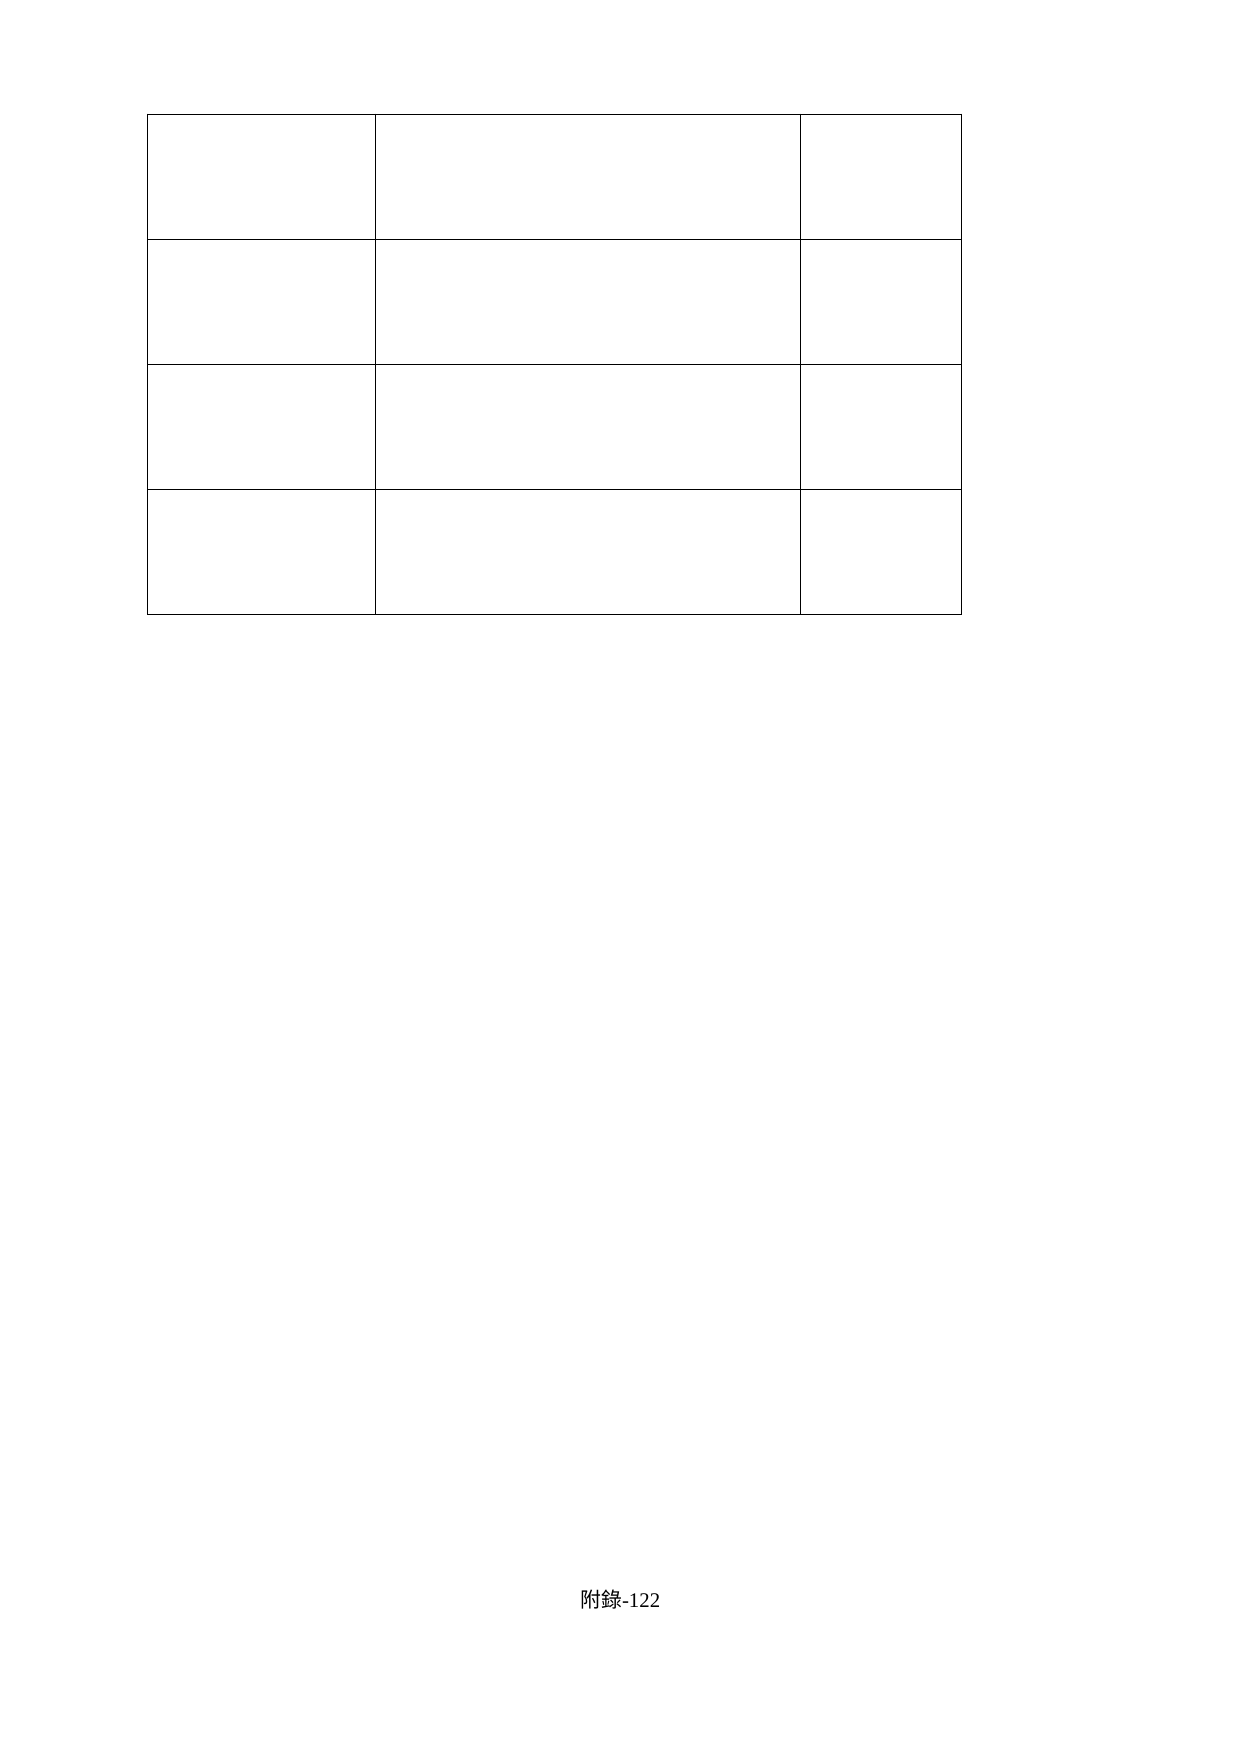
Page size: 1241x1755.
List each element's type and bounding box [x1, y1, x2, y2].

table_cell [376, 490, 800, 613]
table_cell [148, 490, 375, 613]
table_cell [148, 115, 375, 238]
table_cell [148, 365, 375, 488]
table_cell [801, 115, 961, 238]
table_cell [801, 240, 961, 363]
table_cell [376, 365, 800, 488]
table_cell [148, 240, 375, 363]
table_cell [376, 240, 800, 363]
table_cell [376, 115, 800, 238]
table_cell [801, 490, 961, 613]
table_cell [801, 365, 961, 488]
